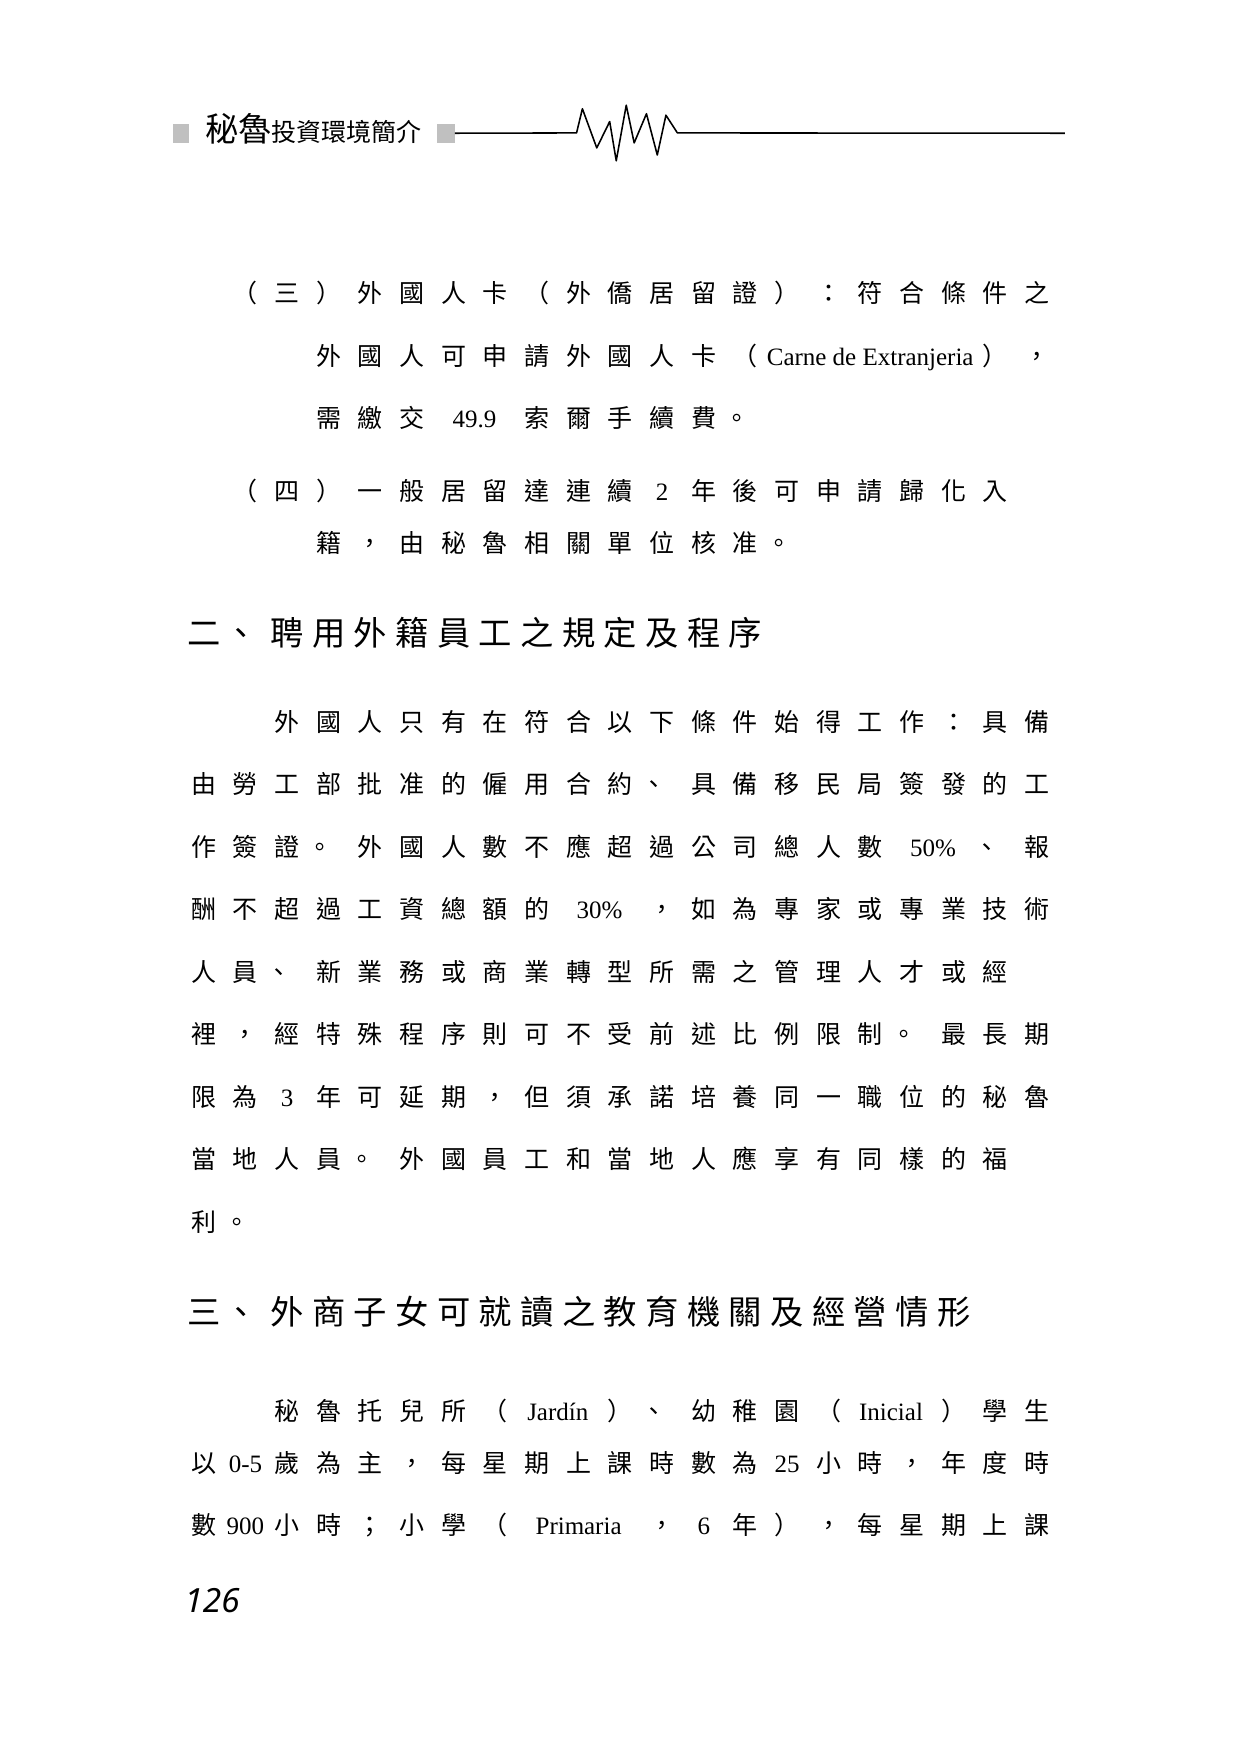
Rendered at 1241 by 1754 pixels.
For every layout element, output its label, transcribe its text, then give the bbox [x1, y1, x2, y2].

text （四）一般居留達連續2年後可申請歸化入籍，由秘魯相關單位核准。 [207, 438, 1058, 563]
text 秘魯托兒所（Jardín）、幼稚園（Inicial）學生以0-5歲為主，每星期上課時數為25小時，年度時數900小時；小學（Primaria，6年），每星期上課 [183, 1357, 1058, 1545]
text 二、聘用外籍員工之規定及程序 [183, 589, 1058, 652]
text 三、外商子女可就讀之教育機關及經營情形 [183, 1268, 1058, 1331]
text 外國人只有在符合以下條件始得工作：具備由勞工部批准的僱用合約、具備移民局簽發的工作簽證。外國人數不應超過公司總人數50%、報酬不超過工資總額的30%，如為專家或專業技術人員、新業務或商業轉型所需之管理人才或經裡，經特殊程序則可不受前述比例限制。最長期限為3年可延期，但須承諾培養同一職位的秘魯當地人員。外國員工和當地人應享有同樣的福利。 [183, 679, 1058, 1241]
text （三）外國人卡（外僑居留證）：符合條件之外國人可申請外國人卡（Carne de Extranjeria），需繳交49.9索爾手續費。 [207, 250, 1058, 438]
